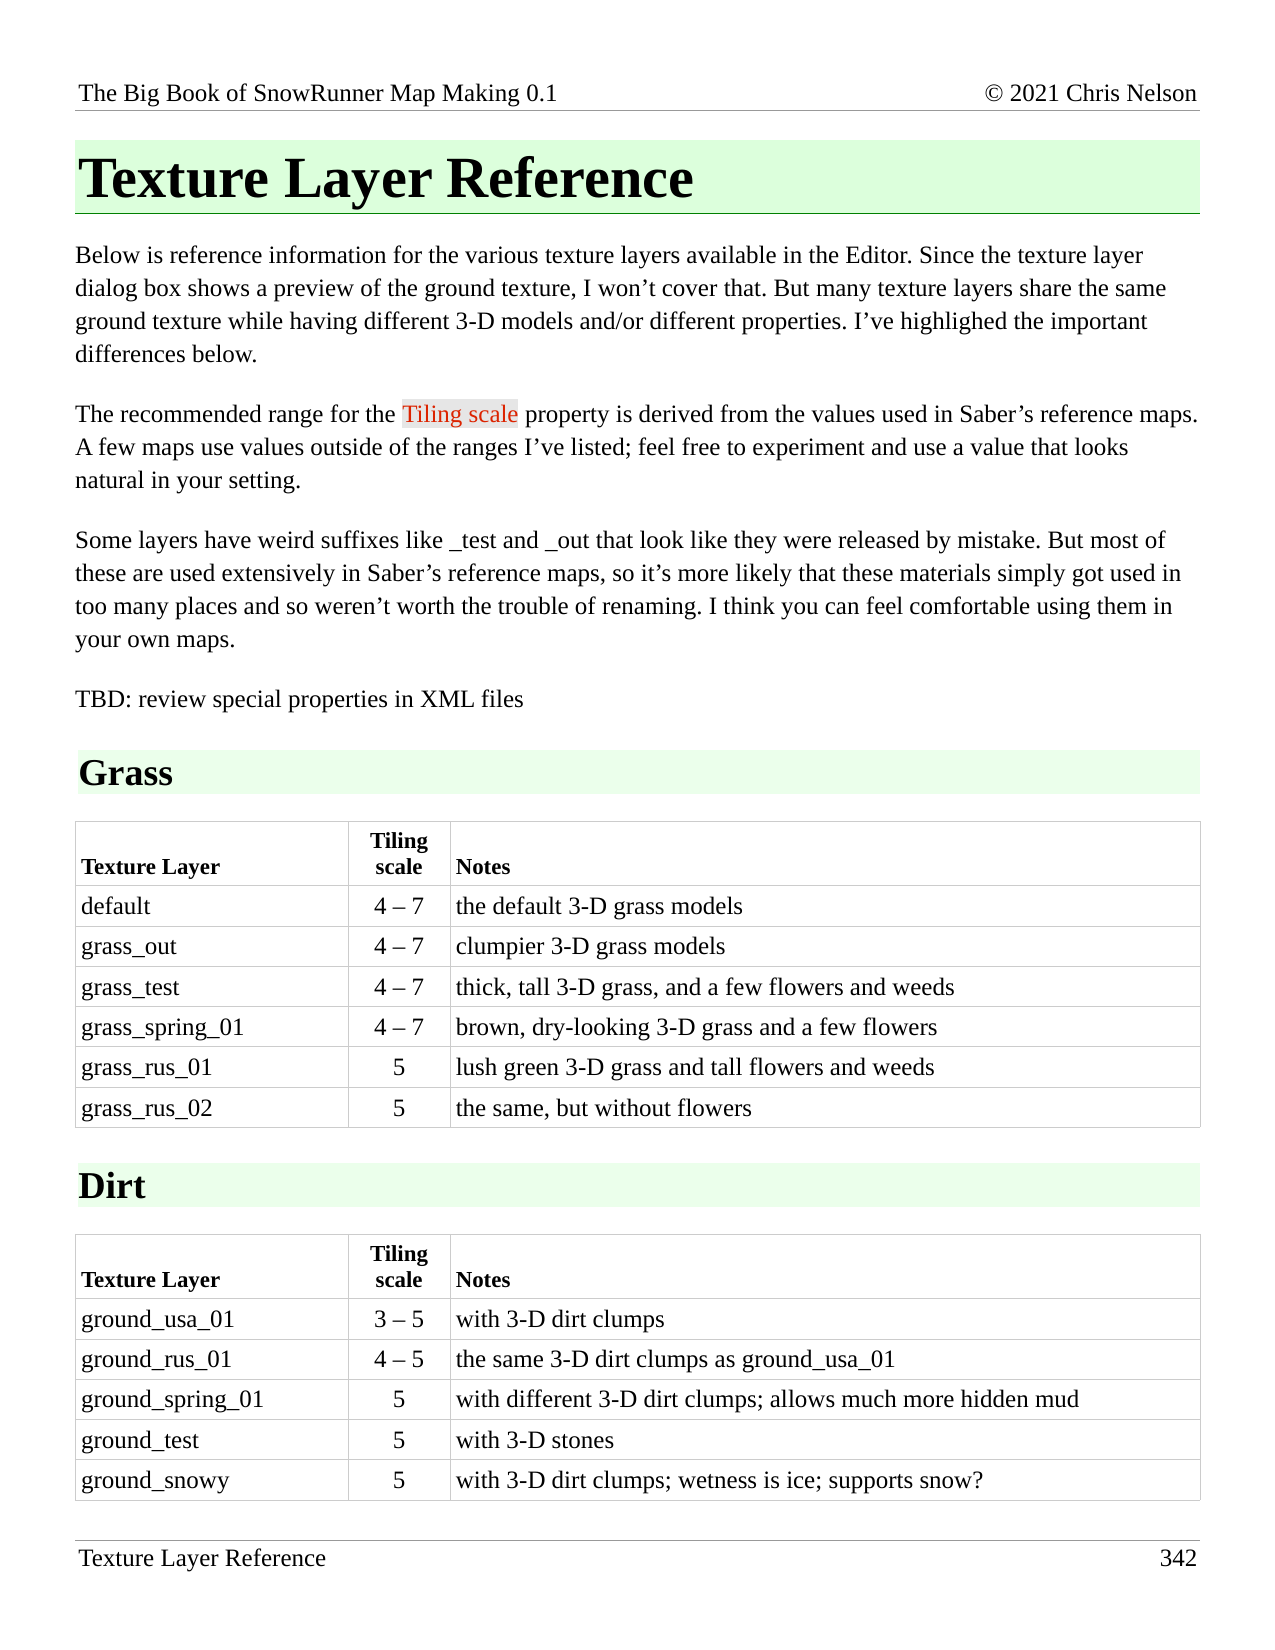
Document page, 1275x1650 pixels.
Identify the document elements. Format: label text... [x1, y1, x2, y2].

table_cell grass_rus_01 [76, 1047, 348, 1087]
table_cell ground_spring_01 [76, 1380, 348, 1419]
subtitle Grass [78, 750, 1200, 794]
table_cell ground_usa_01 [76, 1299, 348, 1338]
table_cell ground_test [76, 1420, 348, 1459]
text TBD: review special properties in XML files [75, 684, 1200, 713]
subtitle Texture Layer Reference [75, 140, 1200, 213]
table_cell the default 3‑D grass models [451, 886, 1200, 926]
table_cell with 3‑D stones [451, 1420, 1200, 1459]
table_header Texture Layer [76, 1235, 348, 1298]
table_cell brown, dry-looking 3‑D grass and a few flowers [451, 1007, 1200, 1046]
text Some layers have weird suffixes like _test and _out that look like they were released by mistake. But most of these are used extensively in Saber’s reference maps, so it’s more likely that these materials simply got used in too many places and so weren’t worth the trouble of renaming. I think you can feel comfortable using them in your own maps. [75, 525, 1200, 653]
table_cell with different 3‑D dirt clumps; allows much more hidden mud [451, 1380, 1200, 1419]
table_cell default [76, 886, 348, 926]
table_cell clumpier 3-D grass models [451, 927, 1200, 966]
table_cell 4 – 7 [349, 967, 450, 1006]
table_cell ground_snowy [76, 1460, 348, 1500]
table_cell 4 – 5 [349, 1340, 450, 1379]
table_cell 5 [349, 1088, 450, 1127]
table_header Notes [451, 1235, 1200, 1298]
table_cell 5 [349, 1460, 450, 1500]
text Below is reference information for the various texture layers available in the Editor. Since the texture layer dialog box shows a preview of the ground texture, I won’t cover that. But many texture layers share the same ground texture while having different 3‑D models and/or different properties. I’ve highlighed the important differences below. [75, 240, 1200, 368]
table_cell grass_rus_02 [76, 1088, 348, 1127]
text The recommended range for the Tiling scale property is derived from the values used in Saber’s reference maps. A few maps use values outside of the ranges I’ve listed; feel free to experiment and use a value that looks natural in your setting. [75, 399, 1200, 494]
table_header Texture Layer [76, 822, 348, 885]
table_cell the same 3‑D dirt clumps as ground_usa_01 [451, 1340, 1200, 1379]
table_cell grass_out [76, 927, 348, 966]
table_cell 3 – 5 [349, 1299, 450, 1338]
table_cell 5 [349, 1047, 450, 1087]
table_cell ground_rus_01 [76, 1340, 348, 1379]
table_cell 4 – 7 [349, 886, 450, 926]
table_cell with 3‑D dirt clumps; wetness is ice; supports snow? [451, 1460, 1200, 1500]
table_cell lush green 3‑D grass and tall flowers and weeds [451, 1047, 1200, 1087]
table_header Tiling scale [349, 822, 450, 885]
table_header Tiling scale [349, 1235, 450, 1298]
table_cell grass_spring_01 [76, 1007, 348, 1046]
table_header Notes [451, 822, 1200, 885]
table_cell 5 [349, 1380, 450, 1419]
table_cell with 3‑D dirt clumps [451, 1299, 1200, 1338]
table_cell thick, tall 3‑D grass, and a few flowers and weeds [451, 967, 1200, 1006]
table_cell grass_test [76, 967, 348, 1006]
table_cell 4 – 7 [349, 1007, 450, 1046]
table_cell 4 – 7 [349, 927, 450, 966]
table_cell the same, but without flowers [451, 1088, 1200, 1127]
table_cell 5 [349, 1420, 450, 1459]
subtitle Dirt [78, 1163, 1200, 1207]
